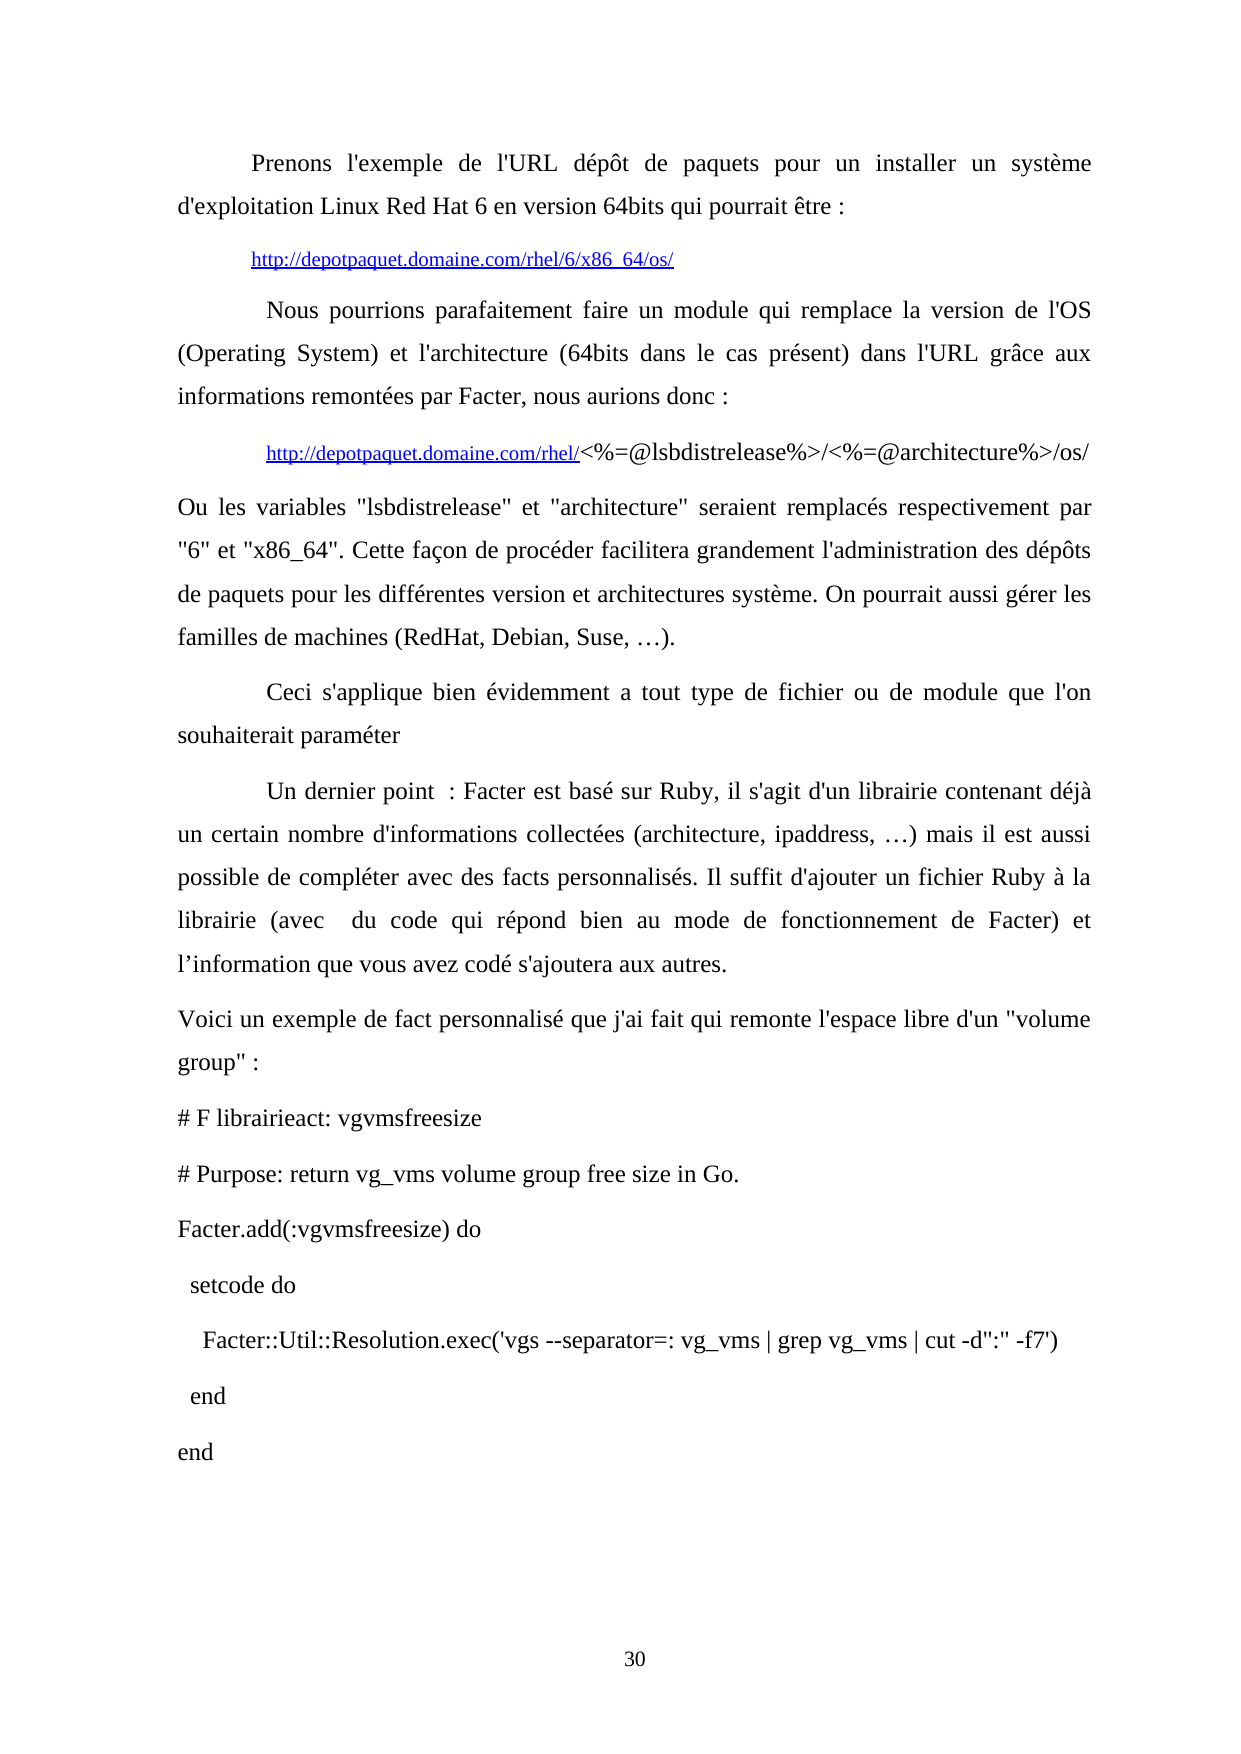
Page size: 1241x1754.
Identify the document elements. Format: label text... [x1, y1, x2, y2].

text end [177, 1437, 1092, 1466]
text Ceci s'applique bien évidemment a tout type de fichier ou de module que l'on souhaiterait paraméter [177, 677, 1092, 749]
text Voici un exemple de fact personnalisé que j'ai fait qui remonte l'espace libre d'un "volume group" : [177, 1004, 1092, 1076]
text Ou les variables "lsbdistrelease" et "architecture" seraient remplacés respectivement par "6" et "x86_64". Cette façon de procéder facilitera grandement l'administration des dépôts de paquets pour les différentes version et architectures système. On pourrait aussi gérer les familles de machines (RedHat, Debian, Suse, …). [177, 492, 1092, 651]
text http://depotpaquet.domaine.com/rhel/<%=@lsbdistrelease%>/<%=@architecture%>/os/ [177, 437, 1092, 466]
text setcode do [177, 1270, 1092, 1299]
text Nous pourrions parafaitement faire un module qui remplace la version de l'OS (Operating System) et l'architecture (64bits dans le cas présent) dans l'URL grâce aux informations remontées par Facter, nous aurions donc : [177, 295, 1092, 410]
text # F librairieact: vgvmsfreesize [177, 1103, 1092, 1132]
text Facter.add(:vgvmsfreesize) do [177, 1214, 1092, 1243]
text http://depotpaquet.domaine.com/rhel/6/x86_64/os/ [177, 246, 1092, 271]
text Un dernier point : Facter est basé sur Ruby, il s'agit d'un librairie contenant déjà un certain nombre d'informations collectées (architecture, ipaddress, …) mais il est aussi possible de compléter avec des facts personnalisés. Il suffit d'ajouter un fichier Ruby à la librairie (avec du code qui répond bien au mode de fonctionnement de Facter) et l’information que vous avez codé s'ajoutera aux autres. [177, 776, 1092, 977]
text Facter::Util::Resolution.exec('vgs --separator=: vg_vms | grep vg_vms | cut -d":" -f7') [177, 1326, 1092, 1354]
text # Purpose: return vg_vms volume group free size in Go. [177, 1159, 1092, 1187]
text Prenons l'exemple de l'URL dépôt de paquets pour un installer un système d'exploitation Linux Red Hat 6 en version 64bits qui pourrait être : [177, 148, 1092, 219]
text end [177, 1381, 1092, 1410]
